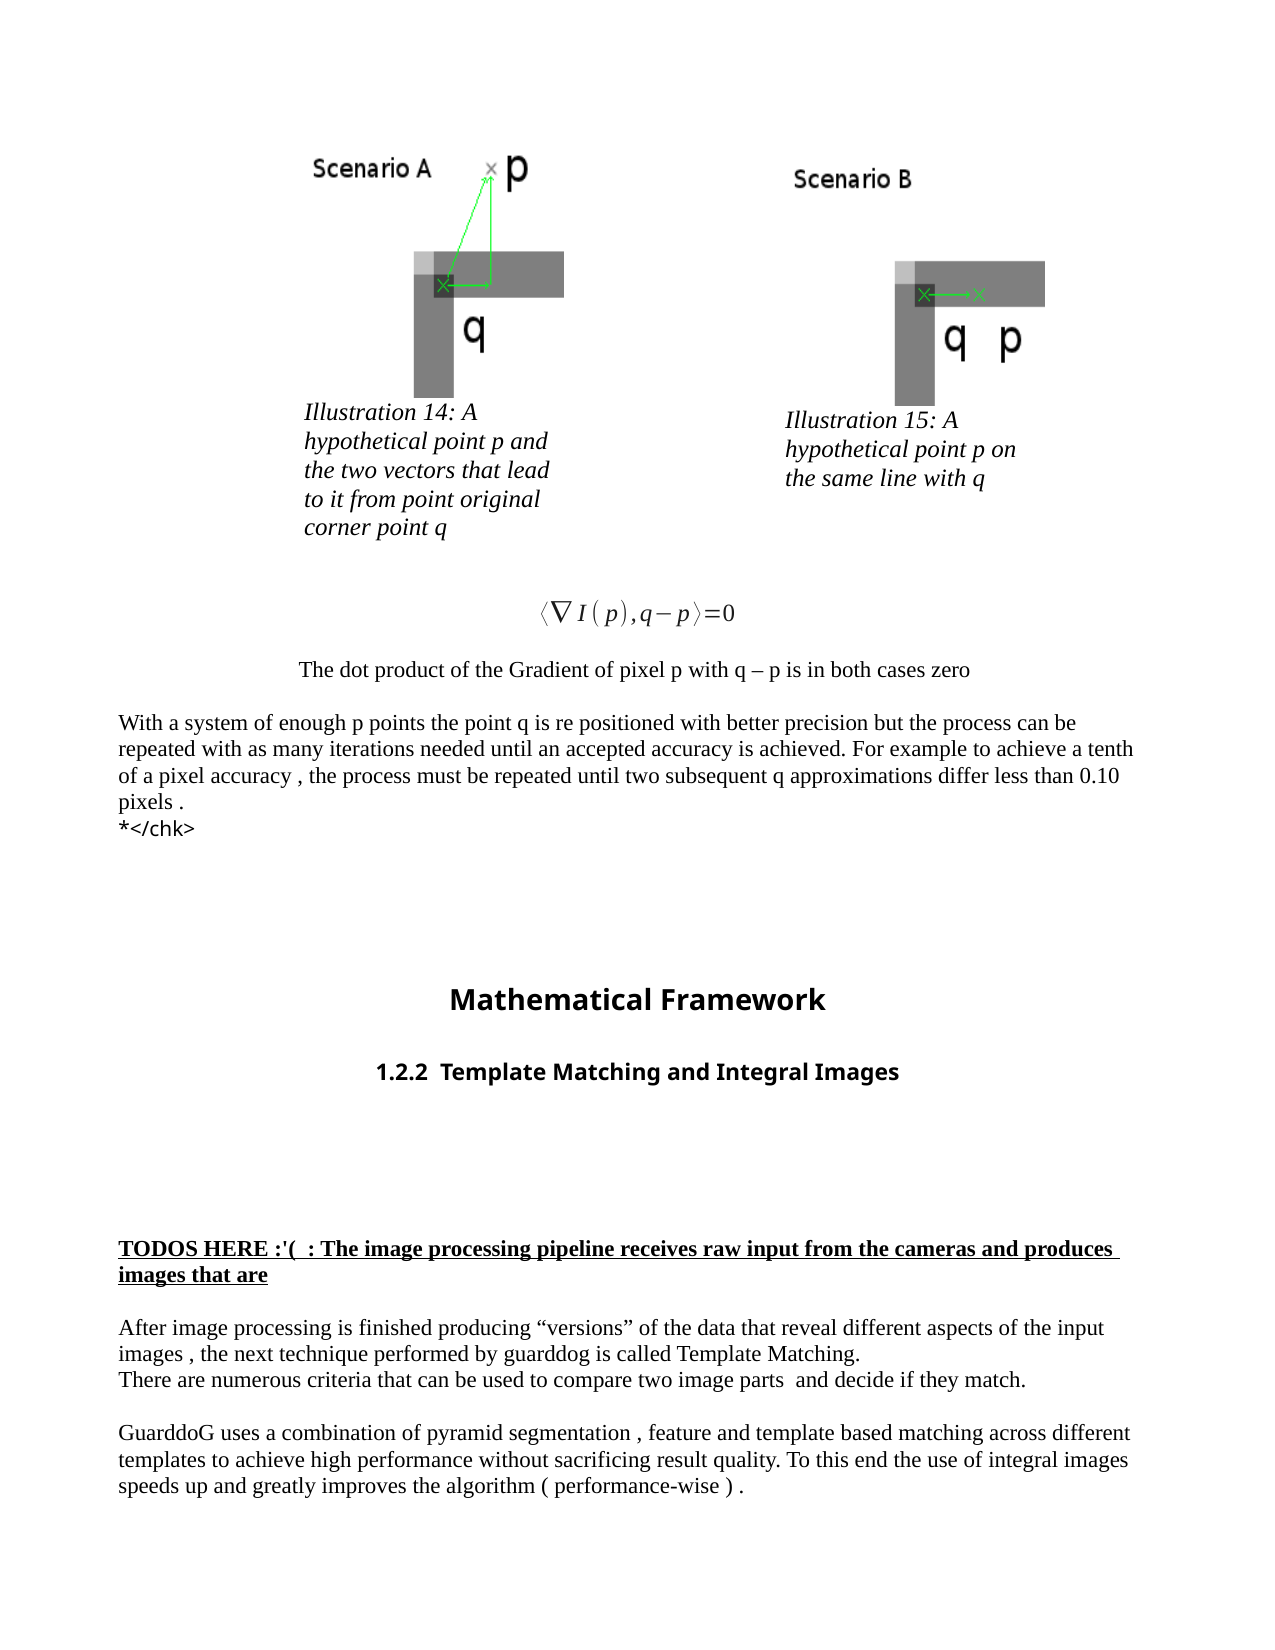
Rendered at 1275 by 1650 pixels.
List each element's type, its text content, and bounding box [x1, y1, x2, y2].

text 1.2.2 Template Matching and Integral Images [118, 1056, 1157, 1087]
text After image processing is finished producing “versions” of the data that reveal different aspects of the input images , the next technique performed by guarddog is called Template Matching. [118, 1314, 1157, 1367]
text GuarddoG uses a combination of pyramid segmentation , feature and template based matching across different templates to achieve high performance without sacrificing result quality. To this end the use of integral images speeds up and greatly improves the algorithm ( performance-wise ) . [118, 1419, 1157, 1498]
text The dot product of the Gradient of pixel p with q – p is in both cases zero [118, 656, 1157, 683]
text There are numerous criteria that can be used to compare two image parts and decide if they match. [118, 1367, 1157, 1393]
text Illustration 14: A hypothetical point p and the two vectors that lead to it from point original corner point q [304, 398, 563, 541]
text TODOS HERE :'( : The image processing pipeline receives raw input from the cameras and produces images that are [118, 1235, 1157, 1287]
text *</chk> [118, 814, 1157, 843]
picture [304, 140, 564, 398]
picture [785, 151, 1045, 406]
text Illustration 15: A hypothetical point p on the same line with q [785, 406, 1044, 492]
text Mathematical Framework [118, 979, 1157, 1019]
text With a system of enough p points the point q is re positioned with better precision but the process can be repeated with as many iterations needed until an accepted accuracy is achieved. For example to achieve a tenth of a pixel accuracy , the process must be repeated until two subsequent q approximations differ less than 0.10 pixels . [118, 709, 1157, 814]
